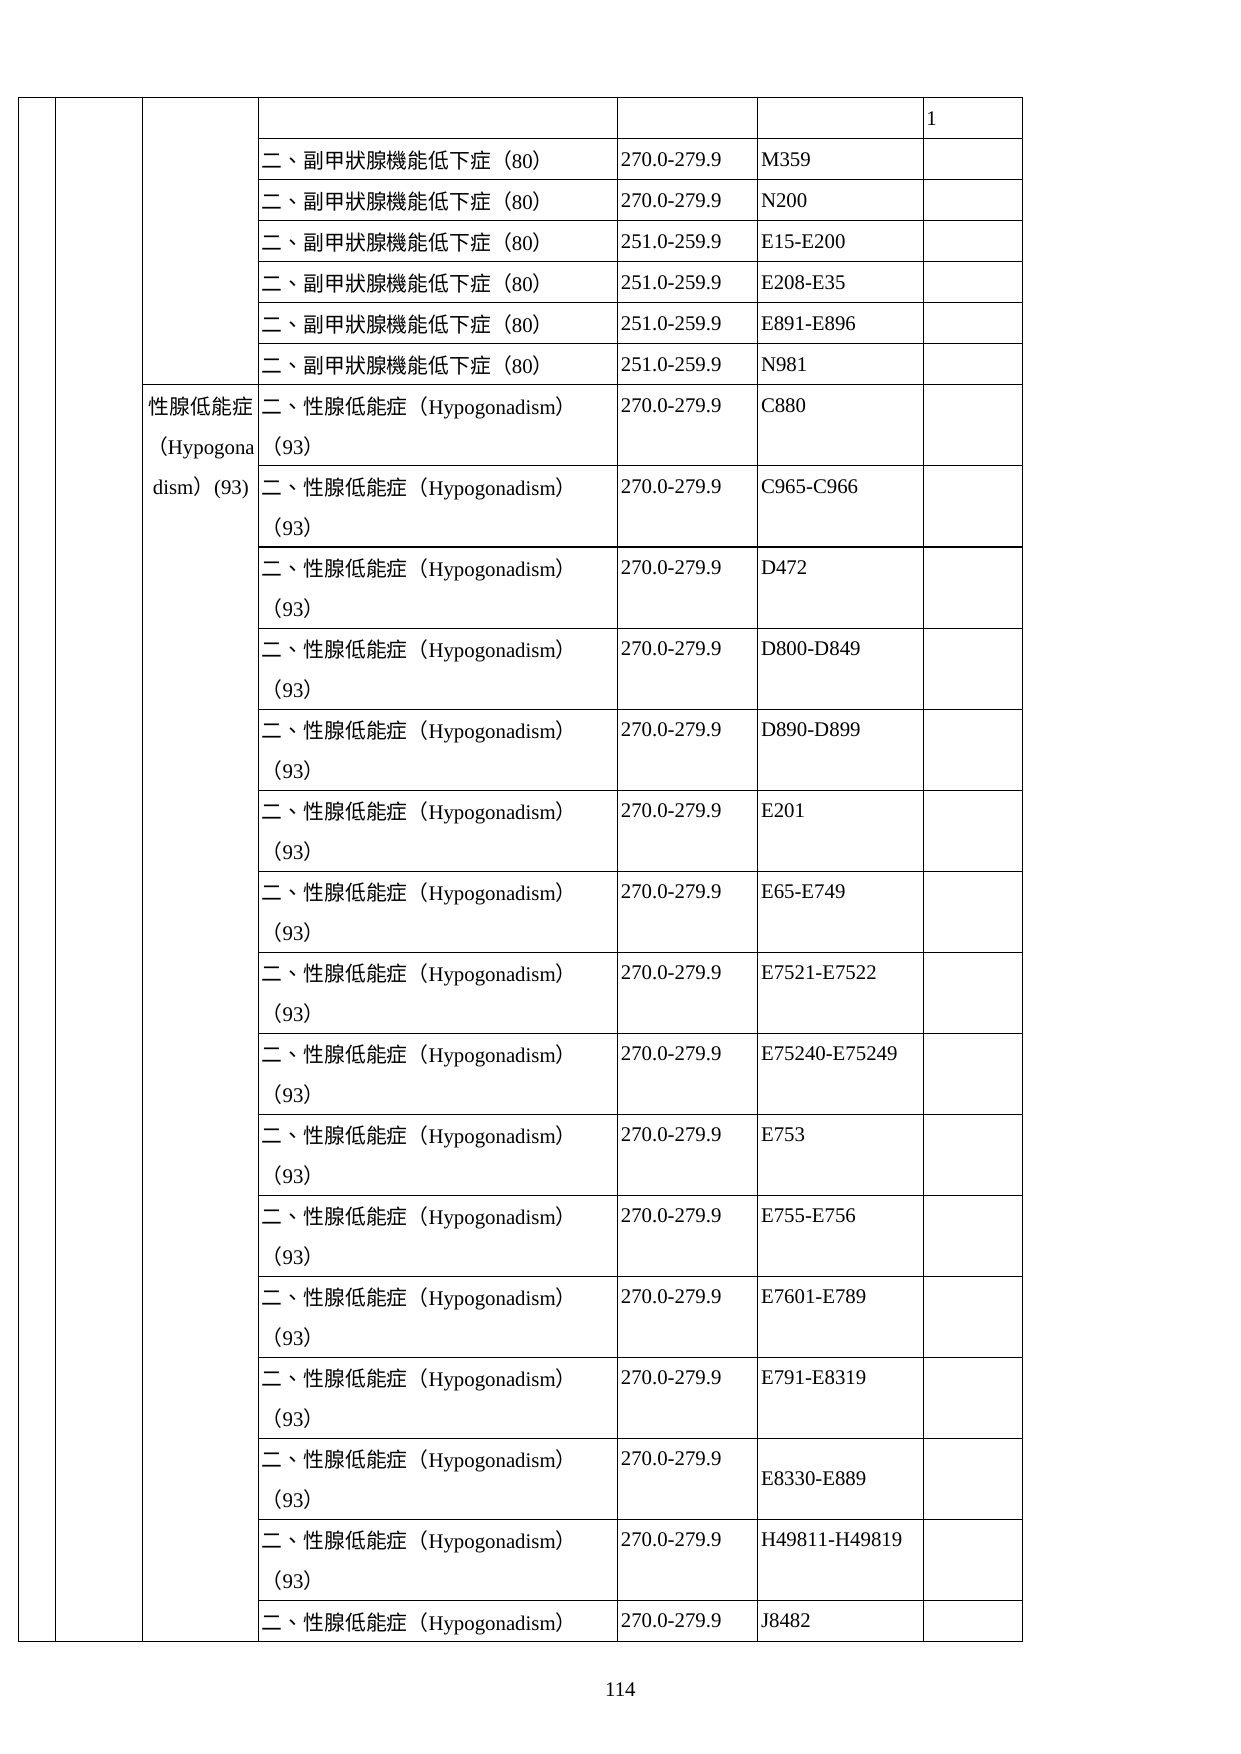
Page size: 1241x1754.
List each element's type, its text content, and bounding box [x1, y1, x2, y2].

table_cell 251.0-259.9 [618, 303, 757, 343]
table_cell 二、性腺低能症（Hypogonadism） [259, 1601, 617, 1641]
table_cell 270.0-279.9 [618, 1601, 757, 1641]
table_cell [924, 466, 1022, 546]
table_cell 270.0-279.9 [618, 139, 757, 179]
table_cell 性腺低能症（Hypogonadism）(93) [143, 385, 258, 1641]
table_cell [924, 1034, 1022, 1114]
table_cell 二、性腺低能症（Hypogonadism）（93） [259, 466, 617, 546]
table_cell 二、性腺低能症（Hypogonadism）（93） [259, 1520, 617, 1600]
table_cell N981 [758, 344, 923, 384]
table_cell 二、性腺低能症（Hypogonadism）（93） [259, 791, 617, 871]
table_cell [924, 1358, 1022, 1438]
table_cell 251.0-259.9 [618, 262, 757, 302]
table_cell 270.0-279.9 [618, 1277, 757, 1357]
table_cell [924, 303, 1022, 343]
table_cell [924, 139, 1022, 179]
table_cell 二、性腺低能症（Hypogonadism）（93） [259, 953, 617, 1033]
table_cell J8482 [758, 1601, 923, 1641]
table_cell 二、性腺低能症（Hypogonadism）（93） [259, 629, 617, 708]
table_cell 二、副甲狀腺機能低下症（80） [259, 221, 617, 261]
table_cell E75240-E75249 [758, 1034, 923, 1114]
table_cell E891-E896 [758, 303, 923, 343]
table_cell E753 [758, 1115, 923, 1195]
table_cell [924, 629, 1022, 708]
table_cell 270.0-279.9 [618, 180, 757, 220]
table_cell [924, 1601, 1022, 1641]
table_cell 1 [924, 98, 1022, 138]
table_cell 270.0-279.9 [618, 1115, 757, 1195]
table_cell E208-E35 [758, 262, 923, 302]
table_cell [924, 1439, 1022, 1519]
table_cell 251.0-259.9 [618, 344, 757, 384]
table_cell 二、性腺低能症（Hypogonadism）（93） [259, 1439, 617, 1519]
table_cell [924, 262, 1022, 302]
table_cell 270.0-279.9 [618, 1520, 757, 1600]
table_cell [924, 791, 1022, 871]
table_cell 二、副甲狀腺機能低下症（80） [259, 303, 617, 343]
table_cell 270.0-279.9 [618, 1439, 757, 1519]
table_cell 二、性腺低能症（Hypogonadism）（93） [259, 1034, 617, 1114]
table_cell 270.0-279.9 [618, 1358, 757, 1438]
table_cell E8330-E889 [758, 1439, 923, 1519]
table_cell [924, 385, 1022, 465]
table_cell [259, 98, 617, 138]
table_cell 270.0-279.9 [618, 1196, 757, 1276]
table_cell D890-D899 [758, 710, 923, 789]
table_cell 二、性腺低能症（Hypogonadism）（93） [259, 548, 617, 627]
table_cell E7521-E7522 [758, 953, 923, 1033]
table_cell [924, 1115, 1022, 1195]
table_cell E65-E749 [758, 872, 923, 952]
table_cell 270.0-279.9 [618, 629, 757, 708]
table_cell 二、性腺低能症（Hypogonadism）（93） [259, 1196, 617, 1276]
table_cell M359 [758, 139, 923, 179]
table_cell E755-E756 [758, 1196, 923, 1276]
table_cell E791-E8319 [758, 1358, 923, 1438]
table_cell [924, 1277, 1022, 1357]
table_cell 二、副甲狀腺機能低下症（80） [259, 139, 617, 179]
table_cell [924, 180, 1022, 220]
table_cell 270.0-279.9 [618, 953, 757, 1033]
table_cell 270.0-279.9 [618, 872, 757, 952]
table_cell 二、性腺低能症（Hypogonadism）（93） [259, 872, 617, 952]
table_cell 二、副甲狀腺機能低下症（80） [259, 344, 617, 384]
table_cell C880 [758, 385, 923, 465]
table_cell 二、性腺低能症（Hypogonadism）（93） [259, 1115, 617, 1195]
table_cell [924, 221, 1022, 261]
table_cell 270.0-279.9 [618, 466, 757, 546]
table_cell [924, 872, 1022, 952]
table_cell 二、副甲狀腺機能低下症（80） [259, 262, 617, 302]
table_cell [618, 98, 757, 138]
table_cell [924, 1520, 1022, 1600]
table_cell [924, 548, 1022, 627]
table_cell [758, 98, 923, 138]
table_cell N200 [758, 180, 923, 220]
table_cell [924, 344, 1022, 384]
table_cell C965-C966 [758, 466, 923, 546]
table_cell E201 [758, 791, 923, 871]
table_cell E15-E200 [758, 221, 923, 261]
table_cell H49811-H49819 [758, 1520, 923, 1600]
table_cell [924, 1196, 1022, 1276]
table_cell 二、性腺低能症（Hypogonadism）（93） [259, 1358, 617, 1438]
table_cell 251.0-259.9 [618, 221, 757, 261]
table_cell D800-D849 [758, 629, 923, 708]
table_cell 二、性腺低能症（Hypogonadism）（93） [259, 710, 617, 789]
table_cell 270.0-279.9 [618, 1034, 757, 1114]
table_cell 270.0-279.9 [618, 548, 757, 627]
table_cell 二、副甲狀腺機能低下症（80） [259, 180, 617, 220]
table_cell E7601-E789 [758, 1277, 923, 1357]
table_cell 二、性腺低能症（Hypogonadism）（93） [259, 385, 617, 465]
table_cell 270.0-279.9 [618, 791, 757, 871]
table_cell D472 [758, 548, 923, 627]
table_cell [924, 710, 1022, 789]
table_cell 270.0-279.9 [618, 710, 757, 789]
table_cell [924, 953, 1022, 1033]
table_cell 270.0-279.9 [618, 385, 757, 465]
table_cell 二、性腺低能症（Hypogonadism）（93） [259, 1277, 617, 1357]
